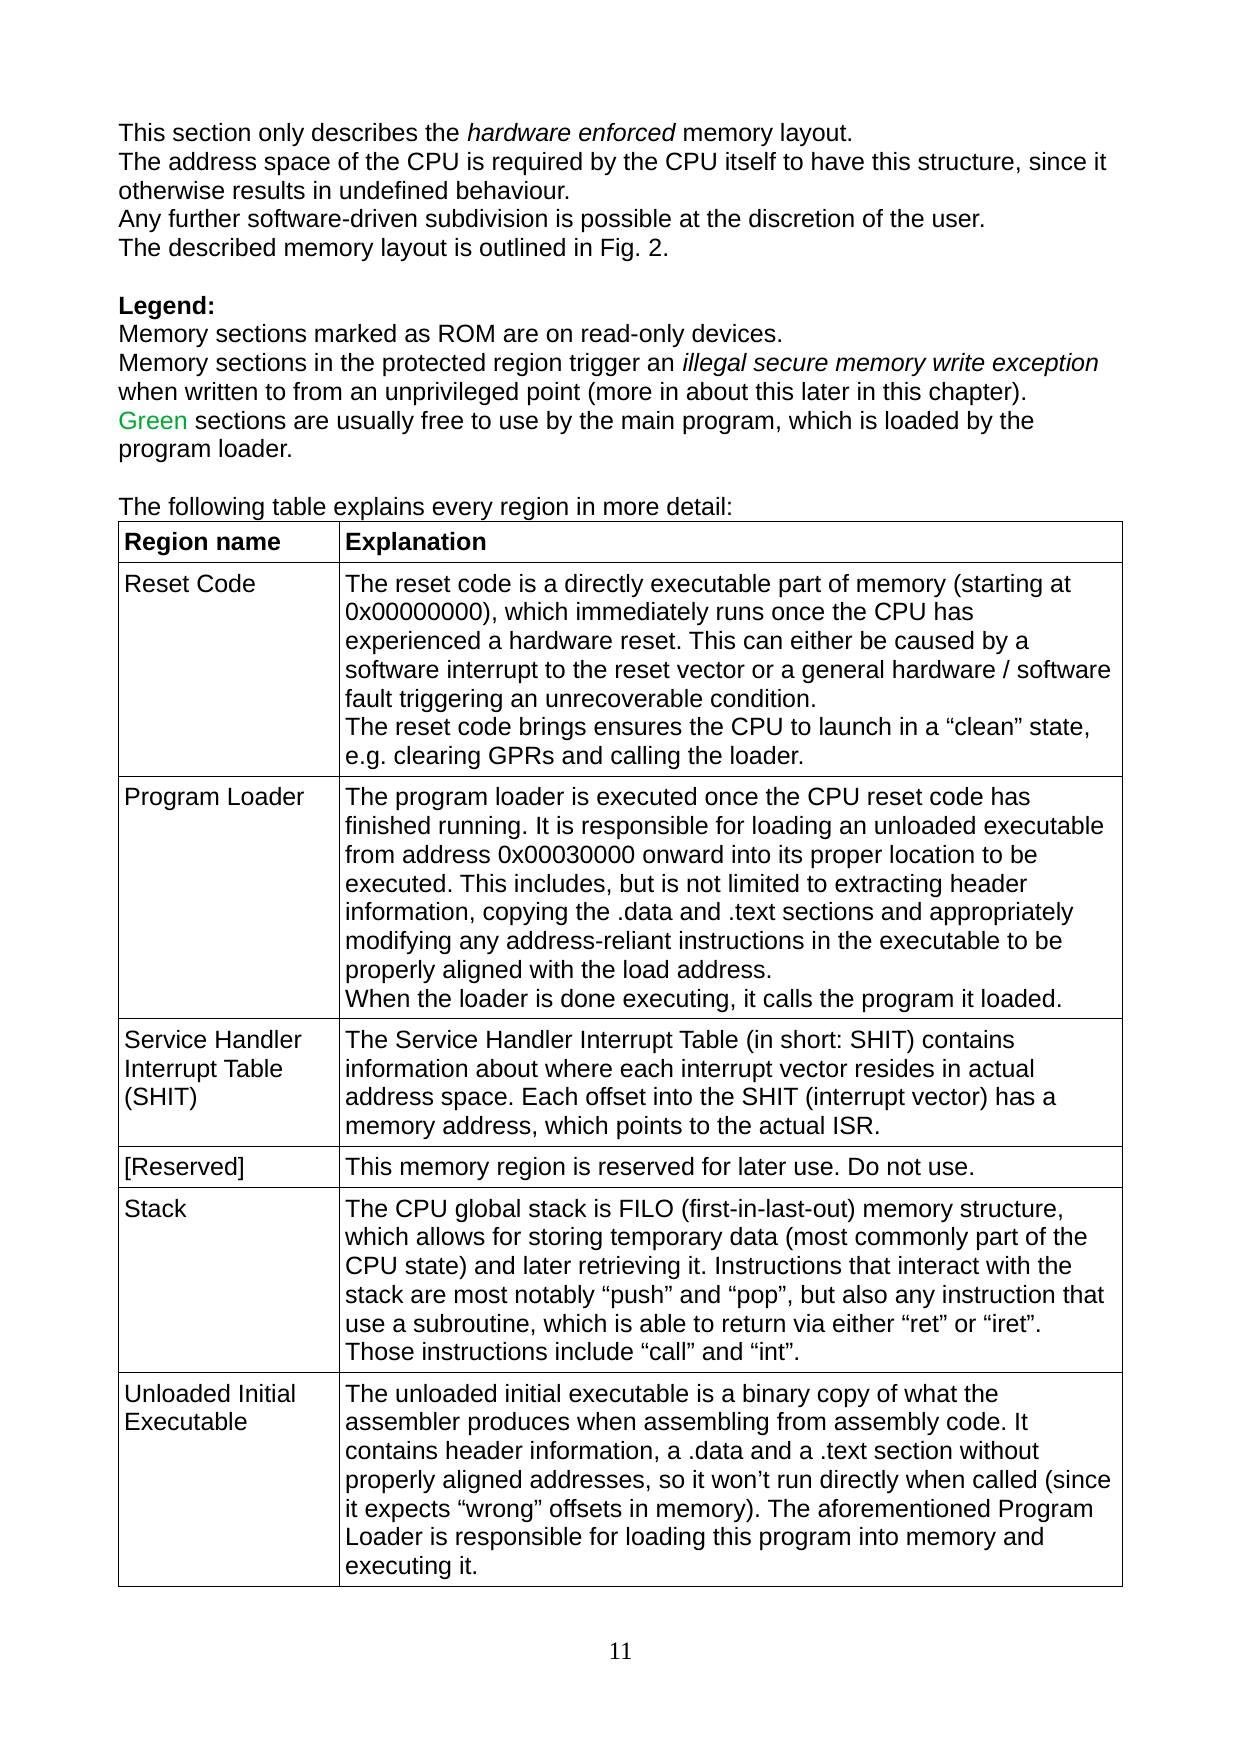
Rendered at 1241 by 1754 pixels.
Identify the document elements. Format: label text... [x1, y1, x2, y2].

table_cell Service Handler Interrupt Table (SHIT) [119, 1019, 339, 1146]
table_header Region name [119, 522, 339, 562]
table_cell The Service Handler Interrupt Table (in short: SHIT) contains information about where each interrupt vector resides in actual address space. Each offset into the SHIT (interrupt vector) has a memory address, which points to the actual ISR. [340, 1019, 1122, 1146]
table_cell This memory region is reserved for later use. Do not use. [340, 1147, 1122, 1187]
text Memory sections marked as ROM are on read-only devices. [118, 319, 1122, 348]
table_cell The program loader is executed once the CPU reset code has finished running. It is responsible for loading an unloaded executable from address 0x00030000 onward into its proper location to be executed. This includes, but is not limited to extracting header information, copying the .data and .text sections and appropriately modifying any address-reliant instructions in the executable to be properly aligned with the load address. When the loader is done executing, it calls the program it loaded. [340, 777, 1122, 1018]
text The following table explains every region in more detail: [118, 492, 1122, 521]
text The described memory layout is outlined in Fig. 2. [118, 233, 1122, 262]
table_cell Unloaded Initial Executable [119, 1373, 339, 1586]
text Any further software-driven subdivision is possible at the discretion of the user. [118, 204, 1122, 233]
table_cell The reset code is a directly executable part of memory (starting at 0x00000000), which immediately runs once the CPU has experienced a hardware reset. This can either be caused by a software interrupt to the reset vector or a general hardware / software fault triggering an unrecoverable condition. The reset code brings ensures the CPU to launch in a “clean” state, e.g. clearing GPRs and calling the loader. [340, 563, 1122, 776]
text The address space of the CPU is required by the CPU itself to have this structure, since it otherwise results in undefined behaviour. [118, 147, 1122, 204]
table_cell The unloaded initial executable is a binary copy of what the assembler produces when assembling from assembly code. It contains header information, a .data and a .text section without properly aligned addresses, so it won’t run directly when called (since it expects “wrong” offsets in memory). The aforementioned Program Loader is responsible for loading this program into memory and executing it. [340, 1373, 1122, 1586]
table_cell The CPU global stack is FILO (first-in-last-out) memory structure, which allows for storing temporary data (most commonly part of the CPU state) and later retrieving it. Instructions that interact with the stack are most notably “push” and “pop”, but also any instruction that use a subroutine, which is able to return via either “ret” or “iret”. Those instructions include “call” and “int”. [340, 1188, 1122, 1372]
text Memory sections in the protected region trigger an illegal secure memory write exception when written to from an unprivileged point (more in about this later in this chapter). [118, 348, 1122, 406]
table_cell Program Loader [119, 777, 339, 1018]
text Green sections are usually free to use by the main program, which is loaded by the program loader. [118, 406, 1122, 463]
text Legend: [118, 291, 1122, 319]
text This section only describes the hardware enforced memory layout. [118, 118, 1122, 147]
table_cell [Reserved] [119, 1147, 339, 1187]
table_cell Stack [119, 1188, 339, 1372]
table_header Explanation [340, 522, 1122, 562]
table_cell Reset Code [119, 563, 339, 776]
